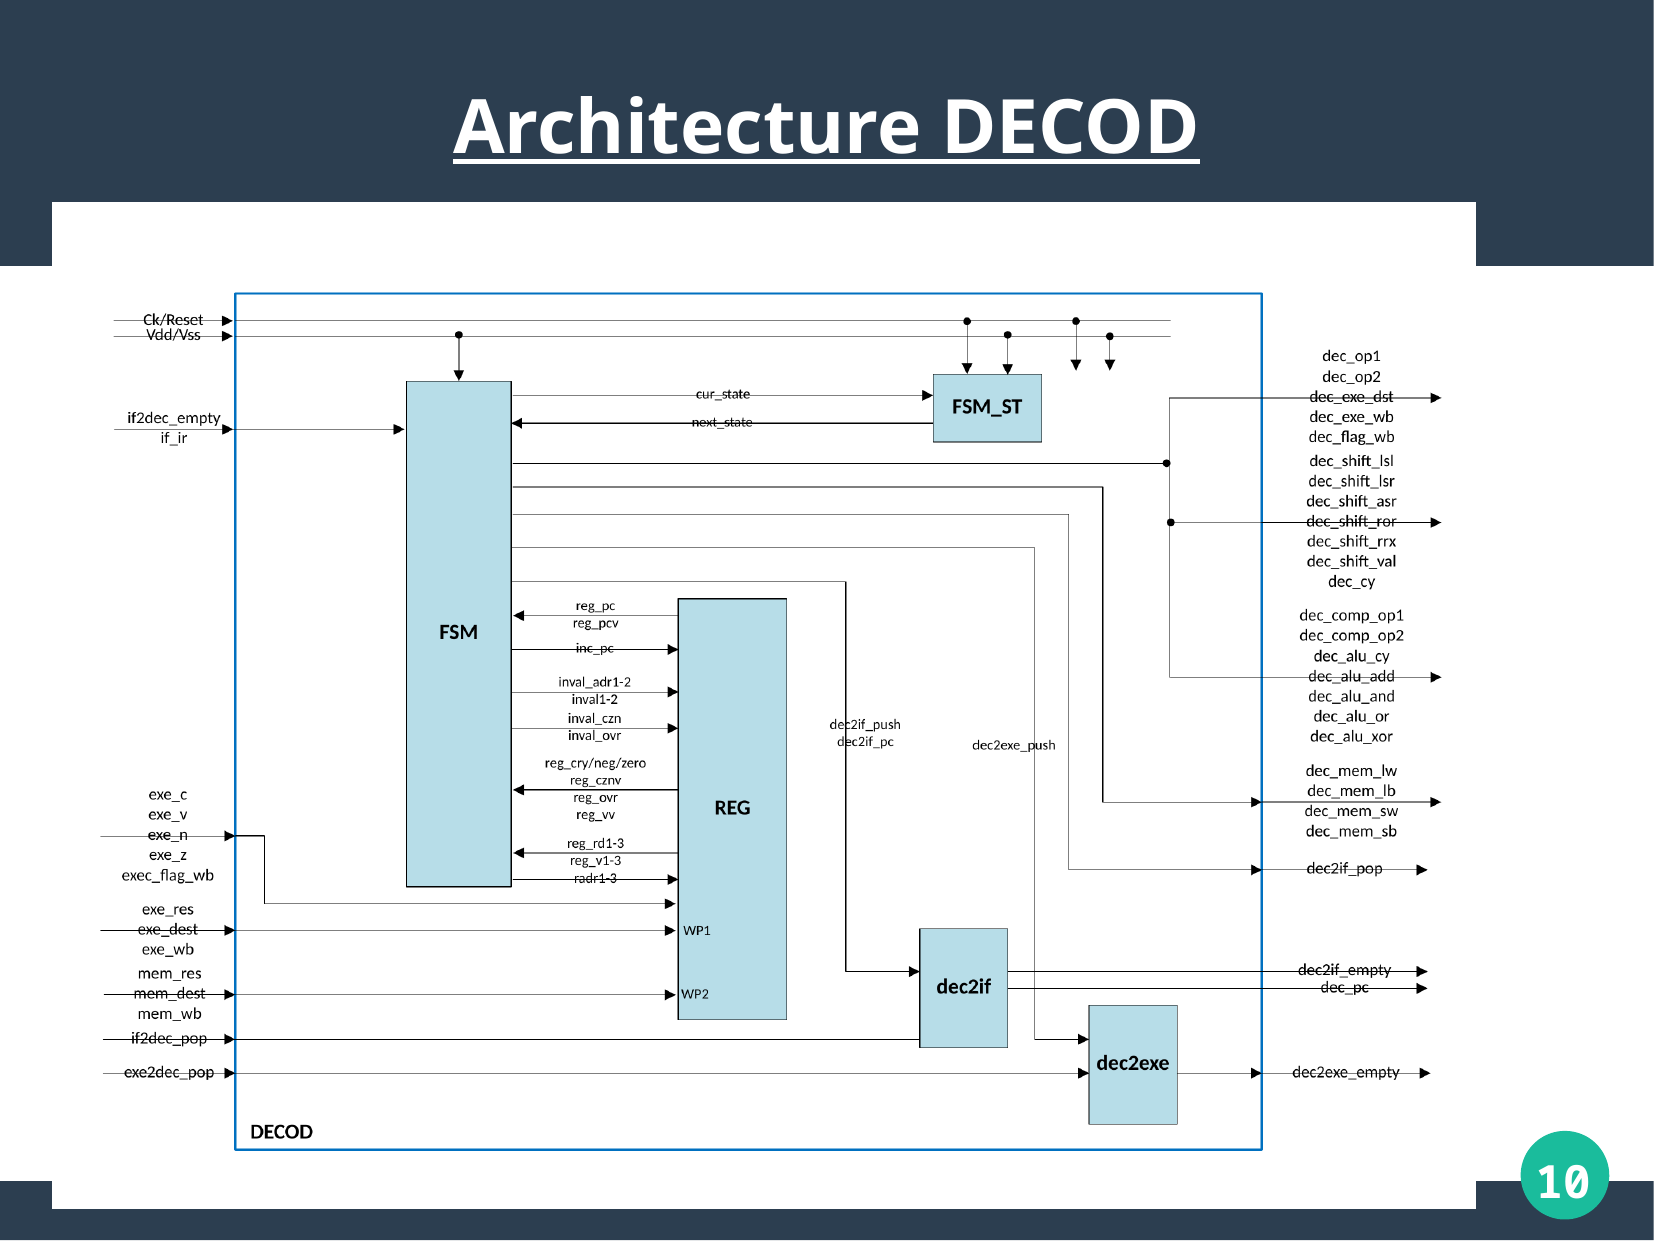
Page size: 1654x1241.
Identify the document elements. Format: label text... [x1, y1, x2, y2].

title Architecture DECOD [82, 19, 1571, 227]
text_box 10 [1520, 1142, 1606, 1212]
picture [52, 202, 1476, 1209]
